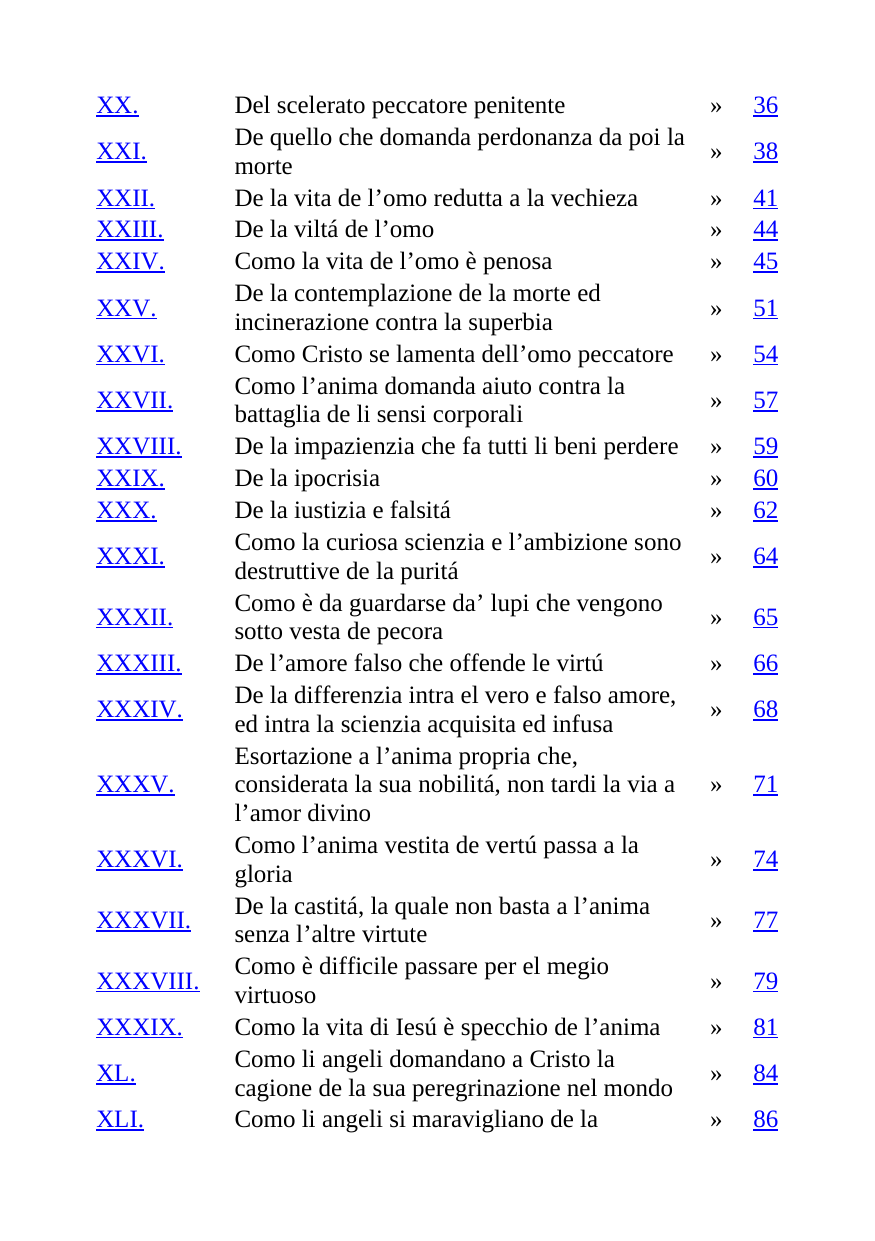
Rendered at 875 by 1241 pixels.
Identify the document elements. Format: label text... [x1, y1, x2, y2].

table_cell 62 [738, 494, 779, 525]
table_cell XXXVIII. [95, 950, 233, 1010]
table_cell » [694, 1042, 738, 1103]
table_cell XXVI. [95, 337, 233, 369]
table_cell » [694, 462, 738, 493]
table_cell De la viltá de l’omo [233, 213, 694, 245]
table_cell » [694, 829, 738, 889]
table_cell De la impazienzia che fa tutti li beni perdere [233, 430, 694, 462]
table_cell XLI. [95, 1103, 233, 1135]
table_cell 44 [738, 213, 779, 245]
table_cell Como l’anima domanda aiuto contra la battaglia de li sensi corporali [233, 369, 694, 430]
table_cell De la castitá, la quale non basta a l’anima senza l’altre virtute [233, 889, 694, 950]
table_cell De la differenzia intra el vero e falso amore, ed intra la scienzia acquisita ed infusa [233, 679, 694, 739]
table_cell » [694, 277, 738, 337]
table_cell » [694, 337, 738, 369]
table_cell XXIII. [95, 213, 233, 245]
table_cell XXXIX. [95, 1010, 233, 1042]
table_cell 36 [738, 89, 779, 120]
table_cell De quello che domanda perdonanza da poi la morte [233, 120, 694, 181]
table_cell XL. [95, 1042, 233, 1103]
table_cell » [694, 739, 738, 828]
table_cell De la vita de l’omo redutta a la vechieza [233, 181, 694, 213]
table_cell » [694, 430, 738, 462]
table_cell Como Cristo se lamenta dell’omo peccatore [233, 337, 694, 369]
table_cell XXXV. [95, 739, 233, 828]
table_cell 66 [738, 647, 779, 678]
table_cell » [694, 369, 738, 430]
table_cell 57 [738, 369, 779, 430]
table_cell XXVII. [95, 369, 233, 430]
table_cell 68 [738, 679, 779, 739]
table_cell De l’amore falso che offende le virtú [233, 647, 694, 678]
table_cell 51 [738, 277, 779, 337]
table_cell XXI. [95, 120, 233, 181]
table_cell » [694, 586, 738, 647]
table_cell 74 [738, 829, 779, 889]
table_cell 86 [738, 1103, 779, 1135]
table_cell 79 [738, 950, 779, 1010]
table_cell 71 [738, 739, 779, 828]
table_cell XXXIV. [95, 679, 233, 739]
table_cell XXX. [95, 494, 233, 525]
table_cell Como la vita di Iesú è specchio de l’anima [233, 1010, 694, 1042]
table_cell » [694, 889, 738, 950]
table_cell » [694, 647, 738, 678]
table_cell De la ipocrisia [233, 462, 694, 493]
table_cell » [694, 494, 738, 525]
table_cell Del scelerato peccatore penitente [233, 89, 694, 120]
table_cell 84 [738, 1042, 779, 1103]
table_cell Como la vita de l’omo è penosa [233, 245, 694, 277]
table_cell XXII. [95, 181, 233, 213]
table_cell Como la curiosa scienzia e l’ambizione sono destruttive de la puritá [233, 525, 694, 586]
table_cell » [694, 89, 738, 120]
table_cell 38 [738, 120, 779, 181]
table_cell 81 [738, 1010, 779, 1042]
table_cell XXIX. [95, 462, 233, 493]
table_cell XXXIII. [95, 647, 233, 678]
table_cell Esortazione a l’anima propria che, considerata la sua nobilitá, non tardi la via a l’amor divino [233, 739, 694, 828]
table_cell Como li angeli domandano a Cristo la cagione de la sua peregrinazione nel mondo [233, 1042, 694, 1103]
table_cell » [694, 950, 738, 1010]
table_cell 64 [738, 525, 779, 586]
table_cell Como li angeli si maravigliano de la [233, 1103, 694, 1135]
table_cell 54 [738, 337, 779, 369]
table_cell » [694, 120, 738, 181]
table_cell » [694, 181, 738, 213]
table_cell » [694, 525, 738, 586]
table_cell XXXII. [95, 586, 233, 647]
table_cell Como l’anima vestita de vertú passa a la gloria [233, 829, 694, 889]
table_cell 41 [738, 181, 779, 213]
table_cell » [694, 1103, 738, 1135]
table_cell » [694, 213, 738, 245]
table_cell XXV. [95, 277, 233, 337]
table_cell 60 [738, 462, 779, 493]
table_cell XX. [95, 89, 233, 120]
table_cell 45 [738, 245, 779, 277]
table_cell XXXVI. [95, 829, 233, 889]
table_cell XXVIII. [95, 430, 233, 462]
table_cell De la iustizia e falsitá [233, 494, 694, 525]
table_cell 65 [738, 586, 779, 647]
table_cell Como è difficile passare per el megio virtuoso [233, 950, 694, 1010]
table_cell XXXVII. [95, 889, 233, 950]
table_cell De la contemplazione de la morte ed incinerazione contra la superbia [233, 277, 694, 337]
table_cell » [694, 245, 738, 277]
table_cell XXXI. [95, 525, 233, 586]
table_cell » [694, 679, 738, 739]
table_cell 77 [738, 889, 779, 950]
table_cell » [694, 1010, 738, 1042]
table_cell 59 [738, 430, 779, 462]
table_cell Como è da guardarse da’ lupi che vengono sotto vesta de pecora [233, 586, 694, 647]
table_cell XXIV. [95, 245, 233, 277]
